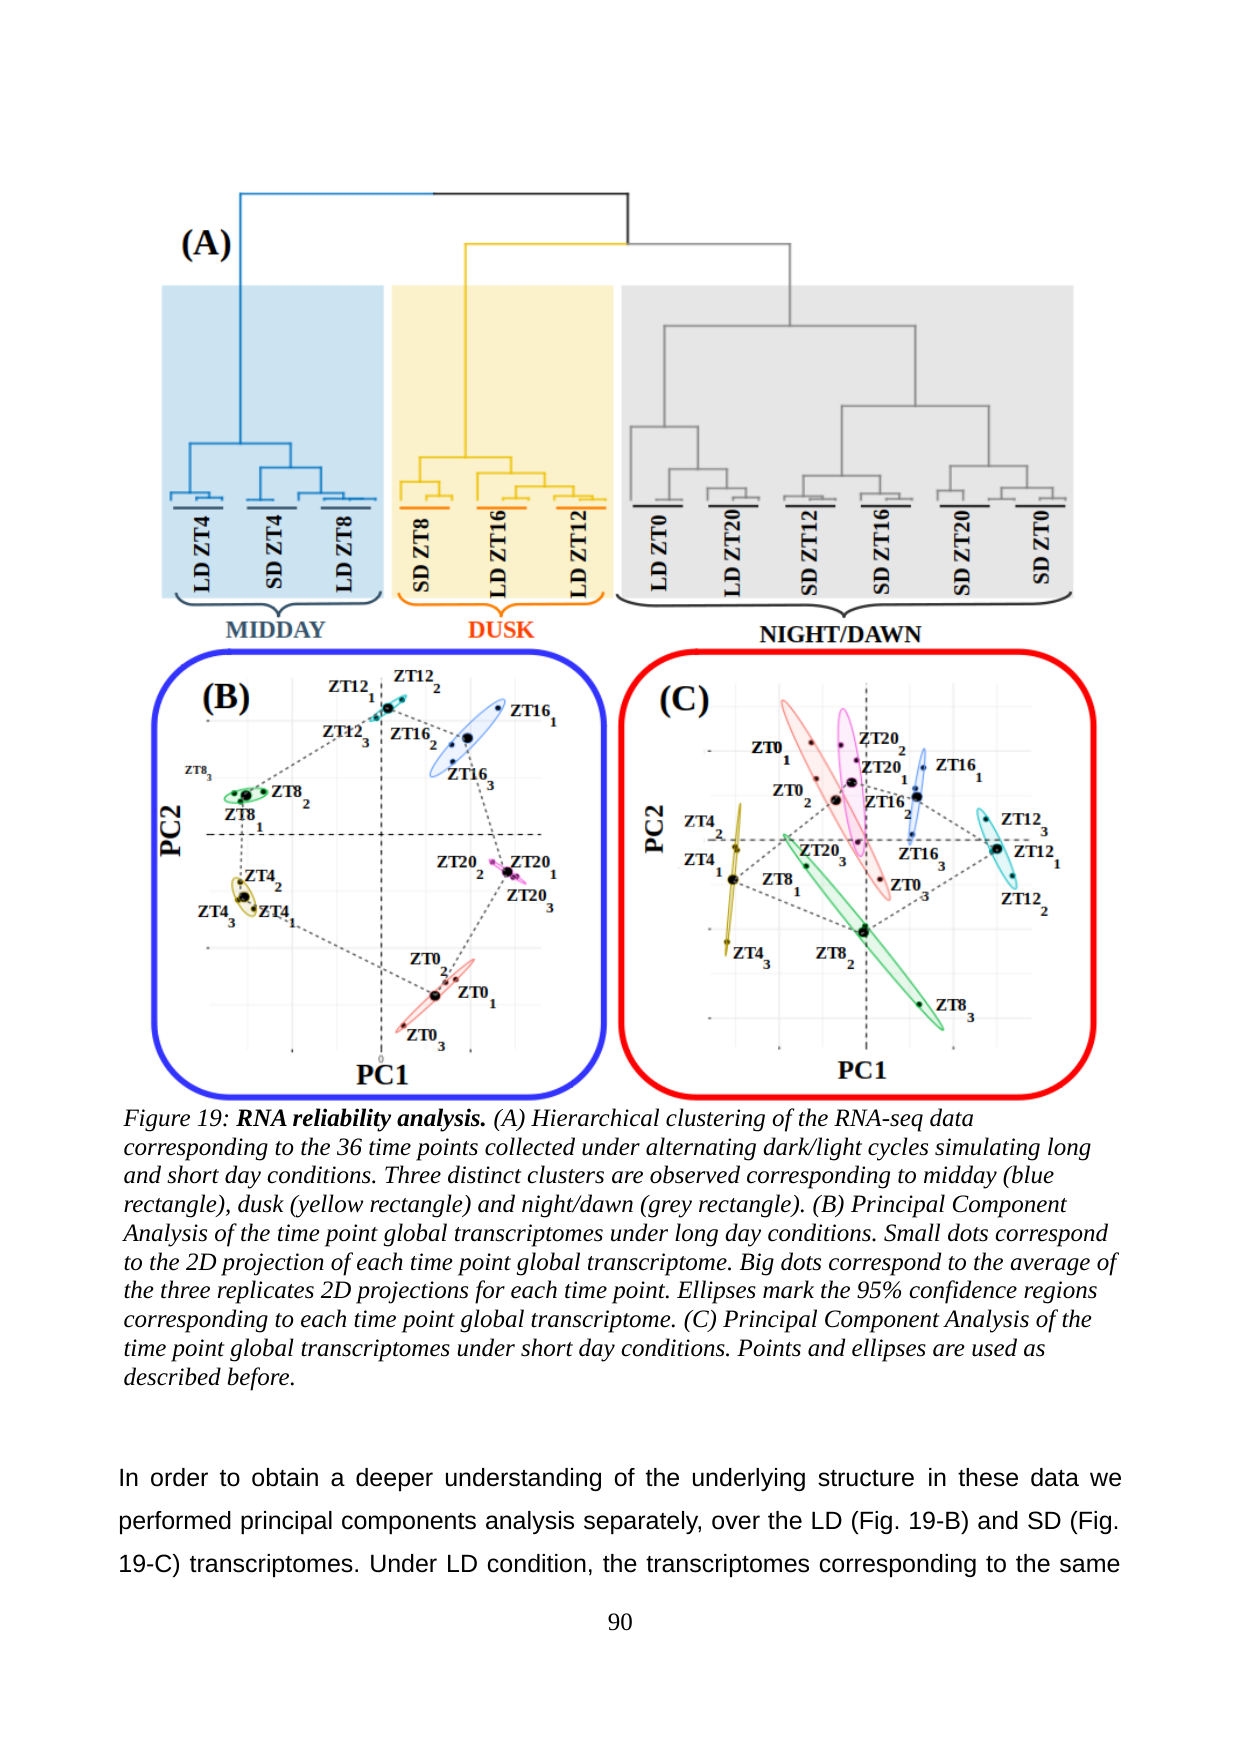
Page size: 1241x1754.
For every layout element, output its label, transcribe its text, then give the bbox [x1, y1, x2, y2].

text Figure 19: RNA reliability analysis. (A) Hierarchical clustering of the RNA-seq data corresponding to the 36 time points collected under alternating dark/light cycles simulating long and short day conditions. Three distinct clusters are observed corresponding to midday (blue rectangle), dusk (yellow rectangle) and night/dawn (grey rectangle). (B) Principal Component Analysis of the time point global transcriptomes under long day conditions. Small dots correspond to the 2D projection of each time point global transcriptome. Big dots correspond to the average of the three replicates 2D projections for each time point. Ellipses mark the 95% confidence regions corresponding to each time point global transcriptome. (C) Principal Component Analysis of the time point global transcriptomes under short day conditions. Points and ellipses are used as described before. [123, 1103, 1127, 1391]
text In order to obtain a deeper understanding of the underlying structure in these data we performed principal components analysis separately, over the LD (Fig. 19-B) and SD (Fig. 19-C) transcriptomes. Under LD condition, the transcriptomes corresponding to the same [118, 1463, 1122, 1578]
picture [123, 176, 1128, 1103]
